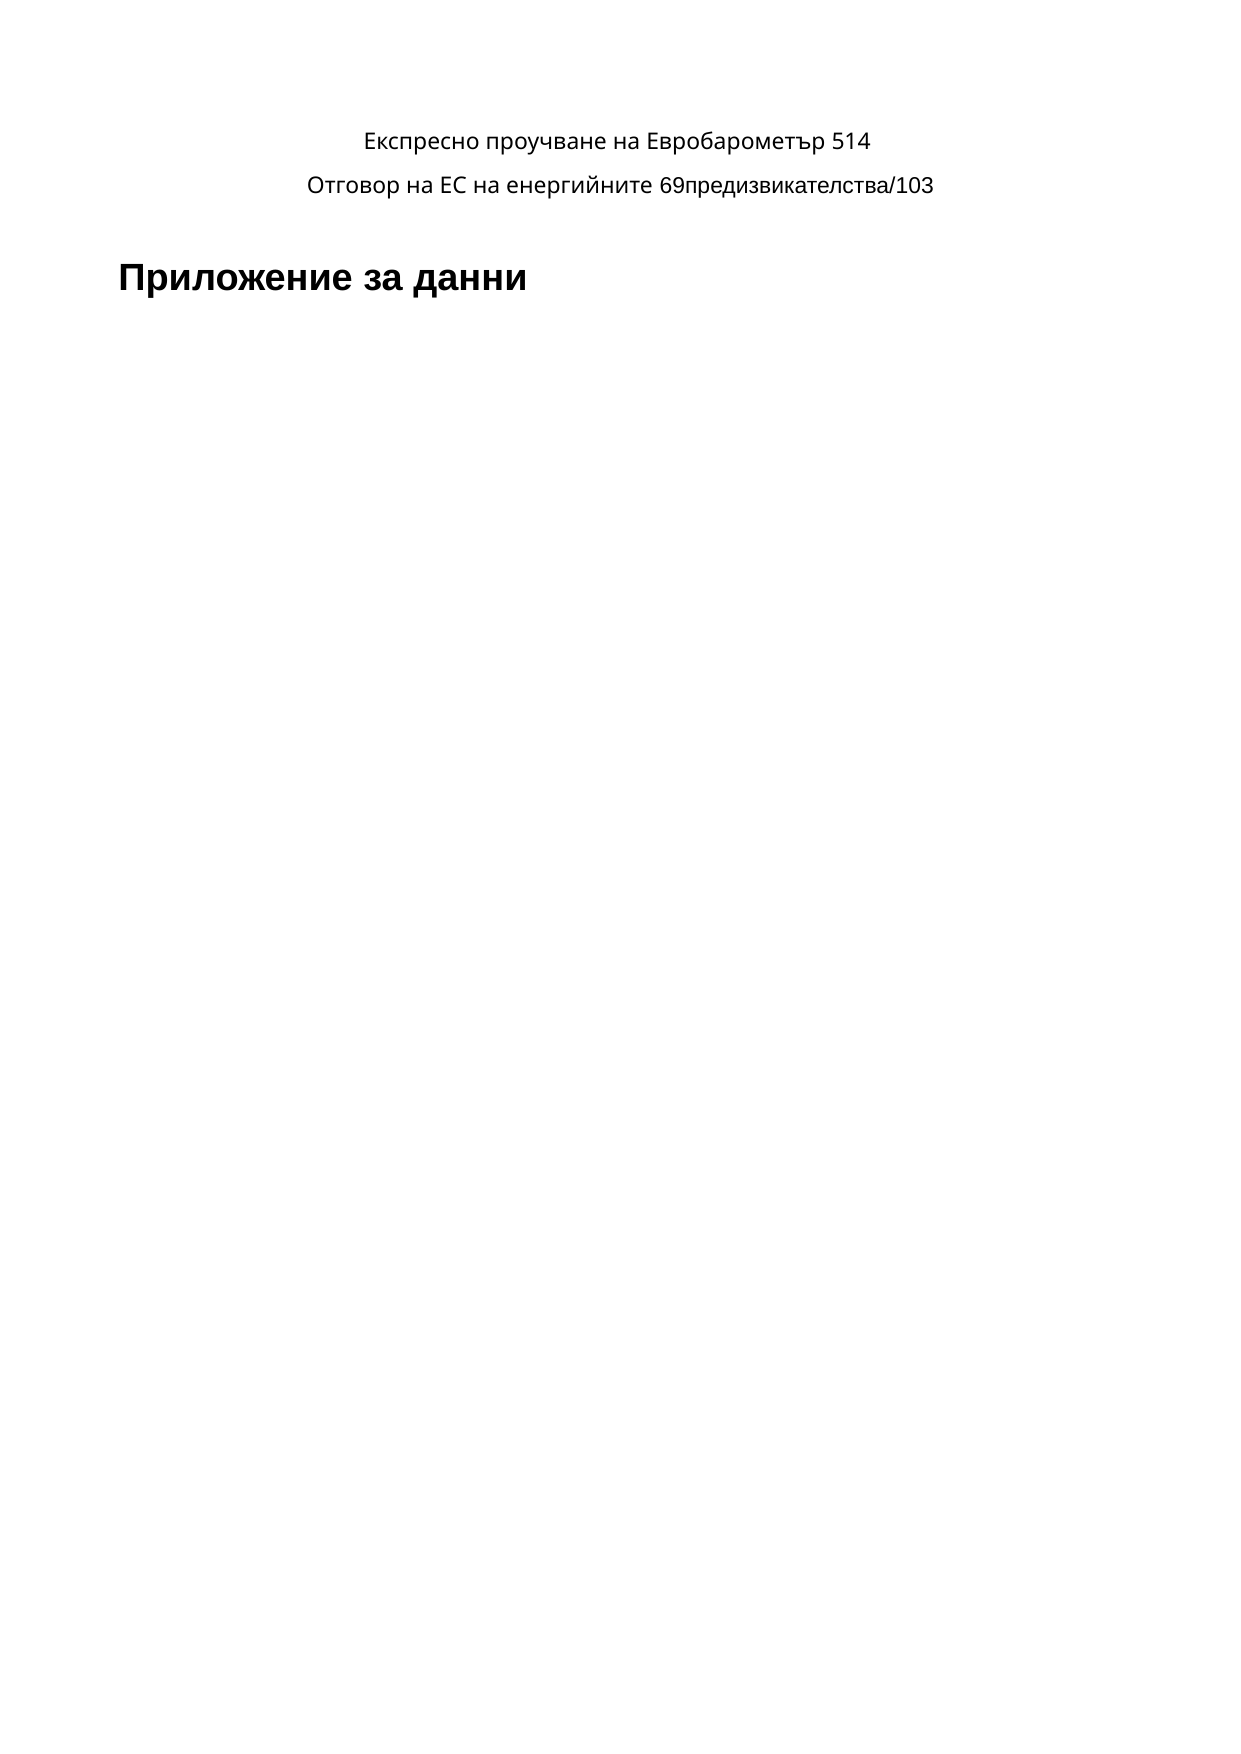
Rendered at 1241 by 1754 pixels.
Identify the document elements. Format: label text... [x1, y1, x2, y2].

subtitle Приложение за данни [118, 254, 1122, 298]
